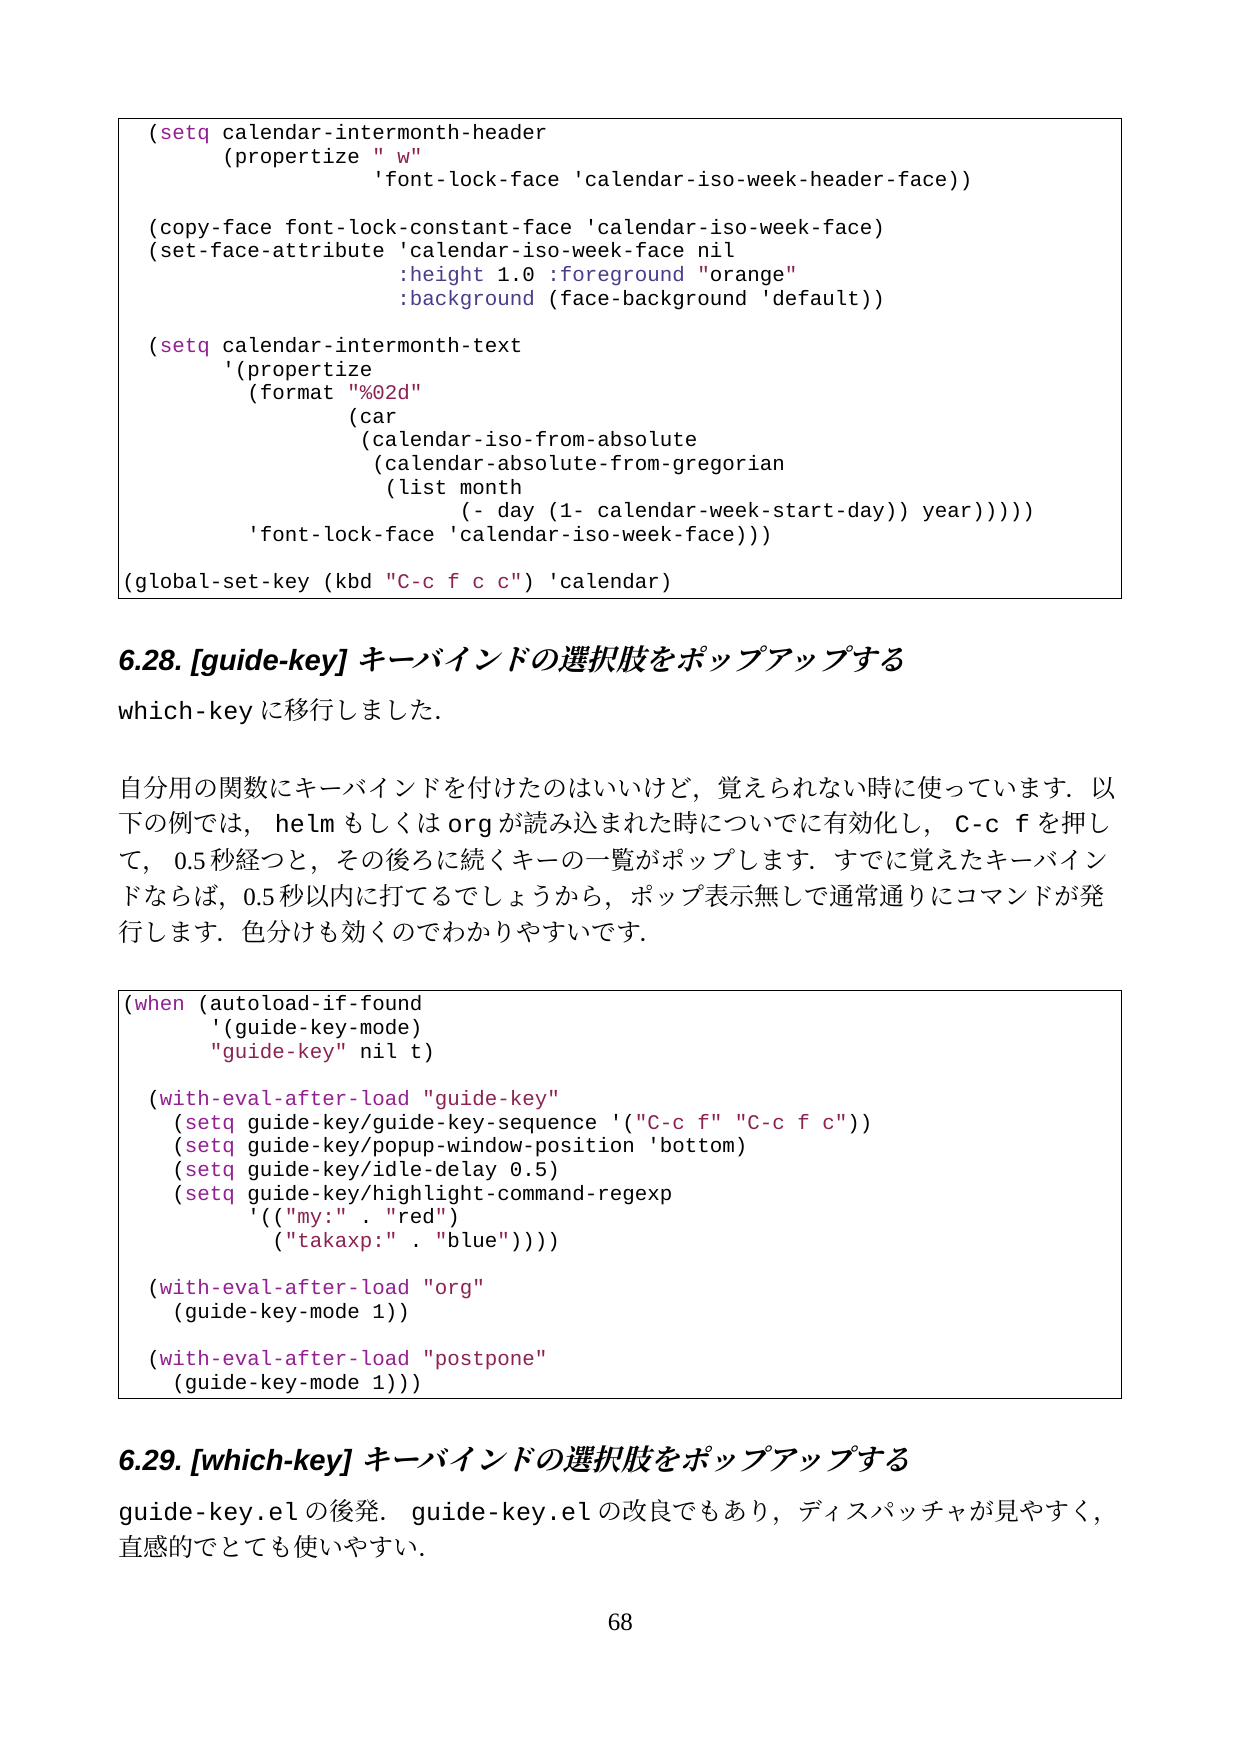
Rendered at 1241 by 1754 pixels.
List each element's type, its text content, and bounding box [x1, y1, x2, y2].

text (calendar-absolute-from-gregorian [119, 449, 1121, 473]
text 'font-lock-face 'calendar-iso-week-header-face)) [119, 165, 1121, 189]
text (setq calendar-intermonth-header [119, 119, 1121, 142]
text '(("my:" . "red") [119, 1202, 1121, 1226]
text :background (face-background 'default)) [119, 284, 1121, 307]
text (set-face-attribute 'calendar-iso-week-face nil [119, 236, 1121, 260]
text (with-eval-after-load "guide-key" [119, 1084, 1121, 1108]
text which-key に移行しました． [118, 691, 1122, 756]
text (with-eval-after-load "org" [119, 1273, 1121, 1297]
text 自分用の関数にキーバインドを付けたのはいいけど，覚えられない時に使っています．以下の例では， helm もしくは org が読み込まれた時についでに有効化し， C-c f を押して， 0.5秒経つと，その後ろに続くキーの一覧がポップします．すでに覚えたキーバインドならば，0.5秒以内に打てるでしょうから，ポップ表示無しで通常通りにコマンドが発行します．色分けも効くのでわかりやすいです． [118, 768, 1122, 977]
text 'font-lock-face 'calendar-iso-week-face))) [119, 520, 1121, 544]
text (list month [119, 473, 1121, 496]
text (calendar-iso-from-absolute [119, 426, 1121, 449]
text "guide-key" nil t) [119, 1037, 1121, 1060]
text (setq guide-key/idle-delay 0.5) [119, 1155, 1121, 1179]
text (setq guide-key/guide-key-sequence '("C-c f" "C-c f c")) [119, 1108, 1121, 1131]
text '(guide-key-mode) [119, 1013, 1121, 1037]
subtitle [guide-key] キーバインドの選択肢をポップアップする [118, 636, 1122, 678]
text (car [119, 402, 1121, 426]
text '(propertize [119, 354, 1121, 378]
text (global-set-key (kbd "C-c f c c") 'calendar) [119, 567, 1121, 598]
text (when (autoload-if-found [119, 991, 1121, 1013]
text (guide-key-mode 1)) [119, 1297, 1121, 1321]
text (- day (1- calendar-week-start-day)) year))))) [119, 496, 1121, 520]
text (setq guide-key/highlight-command-regexp [119, 1179, 1121, 1202]
text (setq calendar-intermonth-text [119, 331, 1121, 354]
text :height 1.0 :foreground "orange" [119, 260, 1121, 284]
text (copy-face font-lock-constant-face 'calendar-iso-week-face) [119, 213, 1121, 236]
text (with-eval-after-load "postpone" [119, 1344, 1121, 1368]
text (format "%02d" [119, 378, 1121, 402]
text (setq guide-key/popup-window-position 'bottom) [119, 1131, 1121, 1155]
text guide-key.el の後発． guide-key.el の改良でもあり，ディスパッチャが見やすく，直感的でとても使いやすい． [118, 1491, 1122, 1563]
subtitle [which-key] キーバインドの選択肢をポップアップする [118, 1437, 1122, 1479]
text (propertize " w" [119, 142, 1121, 165]
text ("takaxp:" . "blue")))) [119, 1226, 1121, 1249]
text (guide-key-mode 1))) [119, 1368, 1121, 1398]
